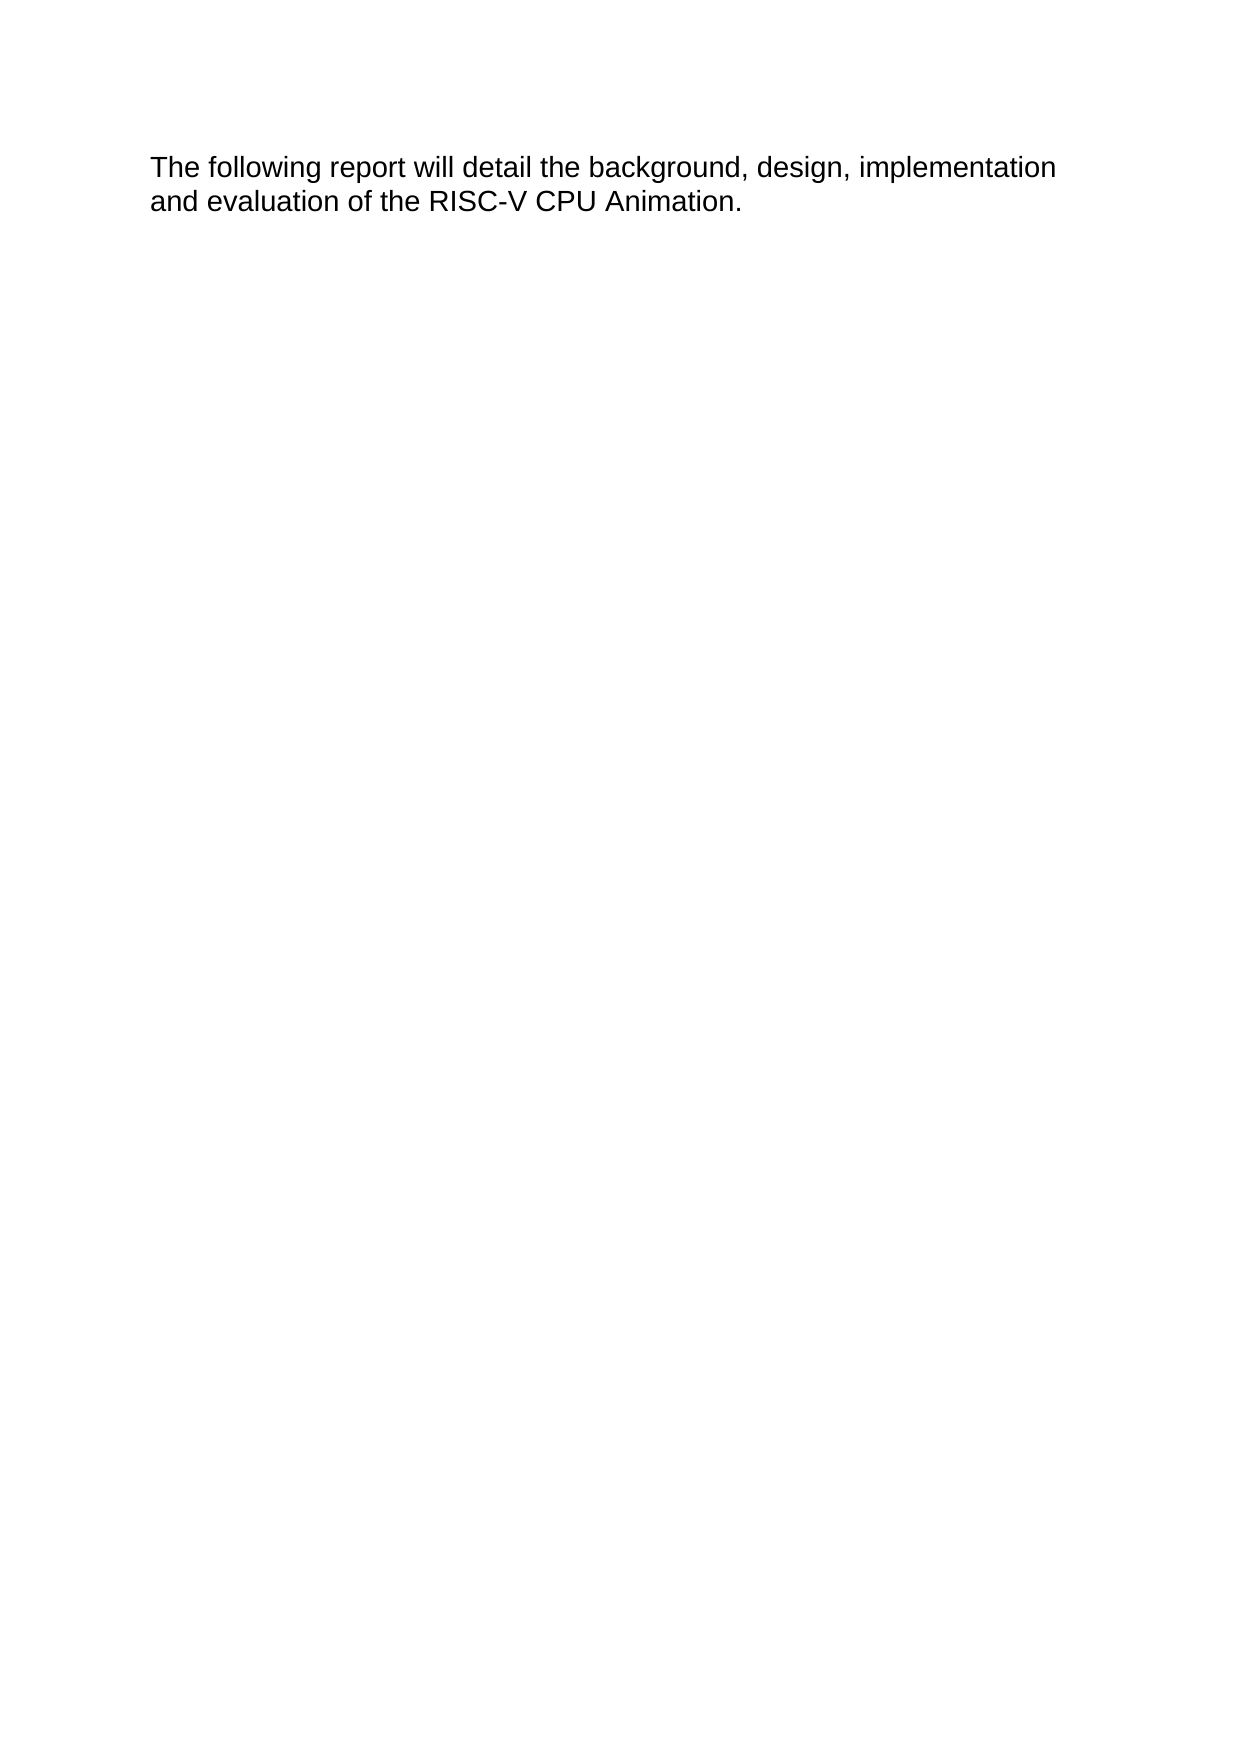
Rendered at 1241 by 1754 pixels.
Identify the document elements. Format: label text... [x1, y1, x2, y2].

text The following report will detail the background, design, implementation and evaluation of the RISC-V CPU Animation. [150, 150, 1090, 217]
